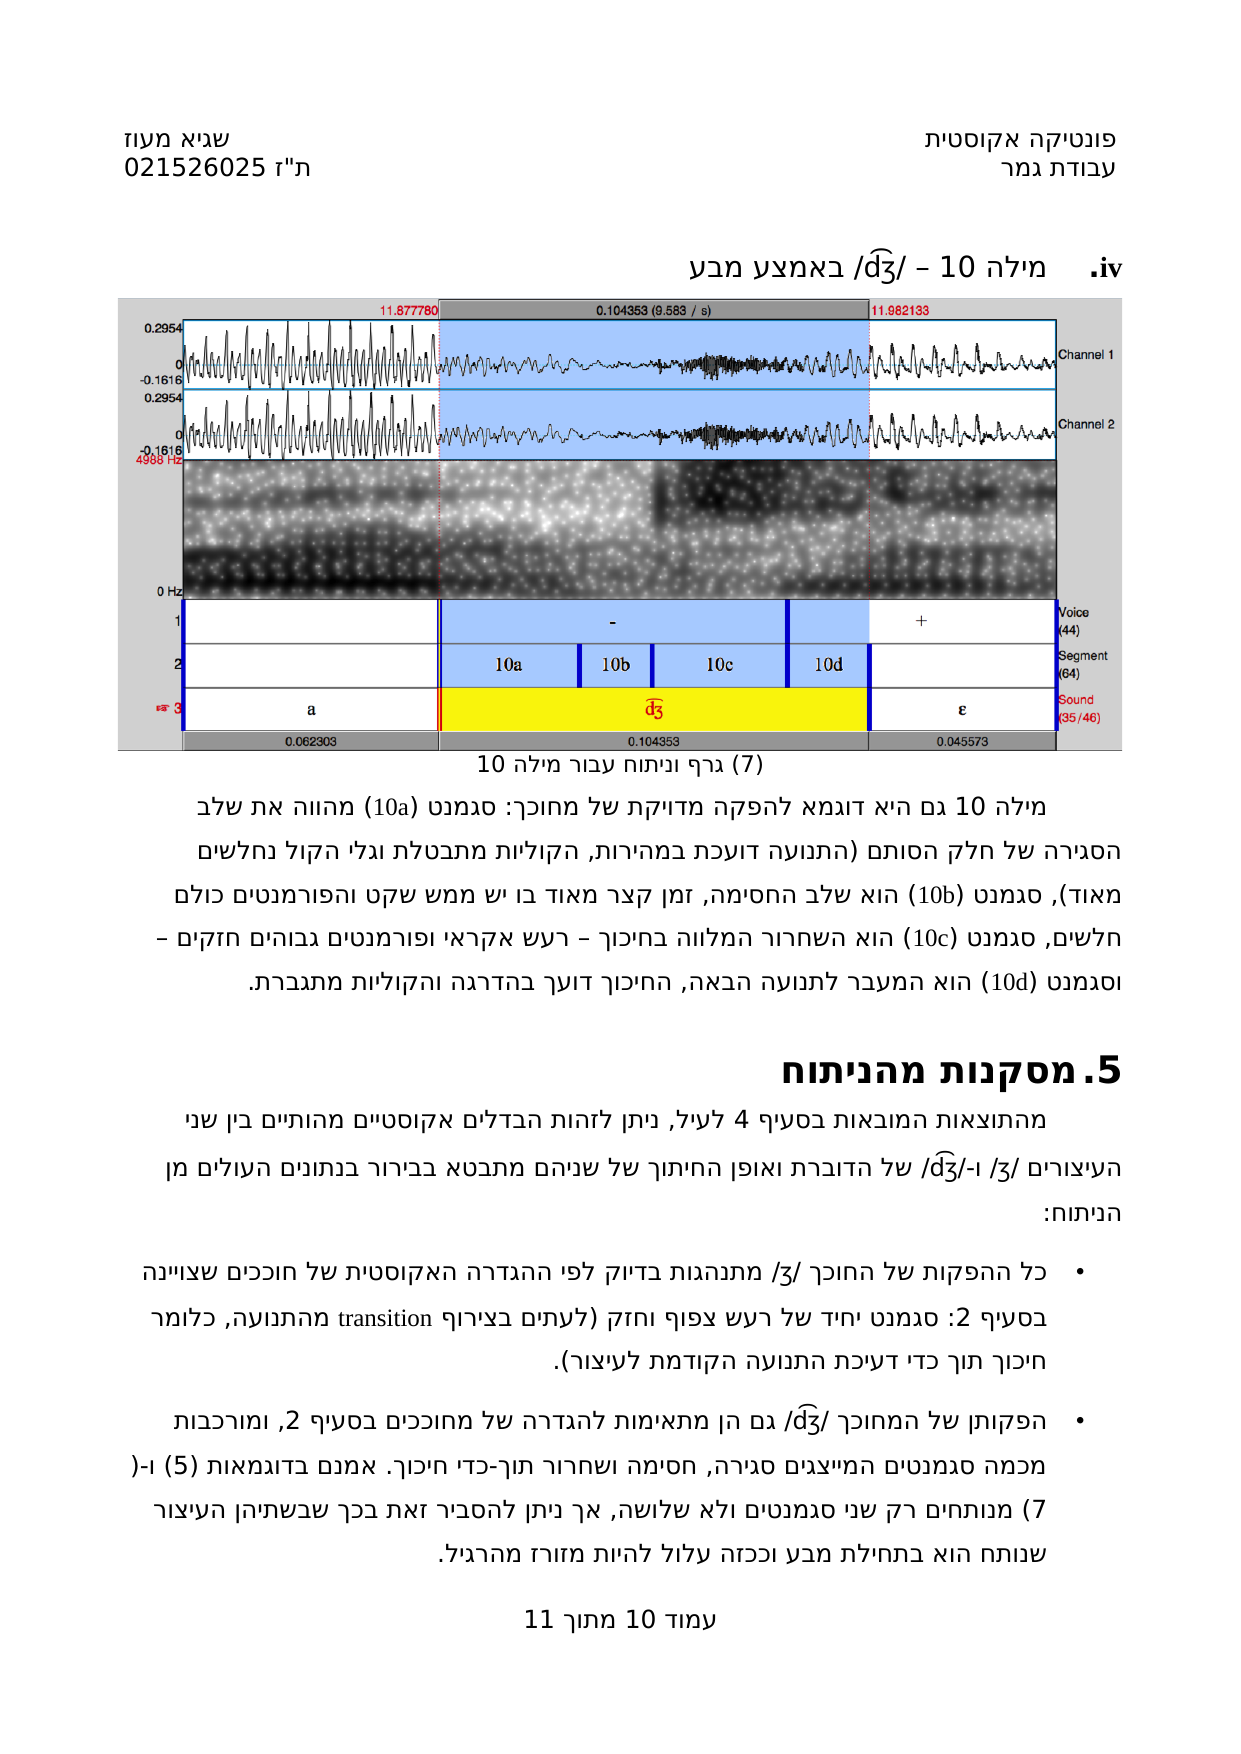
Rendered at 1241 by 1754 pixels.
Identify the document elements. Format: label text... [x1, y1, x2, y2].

list כל ההפקות של החוכך /ʒ/ מתנהגות בדיוק לפי ההגדרה האקוסטית של חוככים שצויינה בסעיף 2: סגמנט יחיד של רעש צפוף וחזק (לעתים בצירוף transition מהתנועה, כלומר חיכוך תוך כדי דעיכת התנועה הקודמת לעיצור). [118, 1254, 1085, 1376]
text [118, 286, 1122, 298]
text (7) גרף וניתוח עבור מילה 10 [118, 751, 1122, 777]
picture [117, 298, 1123, 751]
subtitle מסקנות מהניתוח [118, 1049, 1122, 1093]
list הפקותן של המחוכך /d͡ʒ/ גם הן מתאימות להגדרה של מחוככים בסעיף 2, ומורכבות מכמה סגמנטים המייצגים סגירה, חסימה ושחרור תוך-כדי חיכוך. אמנם בדוגמאות (5) ו-(7) מנותחים רק שני סגמנטים ולא שלושה, אך ניתן להסביר זאת בכך שבשתיהן העיצור שנותח הוא בתחילת מבע וככזה עלול להיות מזורז מהרגיל. [118, 1403, 1085, 1568]
subtitle מילה 10 – /d͡ʒ/ באמצע מבע [118, 247, 1122, 286]
text מהתוצאות המובאות בסעיף 4 לעיל, ניתן לזהות הבדלים אקוסטיים מהותיים בין שני העיצורים /ʒ/ ו-/d͡ʒ/ של הדוברת ואופן החיתוך של שניהם מתבטא בבירור בנתונים העולים מן הניתוח: [118, 1105, 1122, 1227]
text מילה 10 גם היא דוגמא להפקה מדויקת של מחוכך: סגמנט (10a) מהווה את שלב הסגירה של חלק הסותם (התנועה דועכת במהירות, הקוליות מתבטלת וגלי הקול נחלשים מאוד), סגמנט (10b) הוא שלב החסימה, זמן קצר מאוד בו יש ממש שקט והפורמנטים כולם חלשים, סגמנט (10c) הוא השחרור המלווה בחיכוך – רעש אקראי ופורמנטים גבוהים חזקים – וסגמנט (10d) הוא המעבר לתנועה הבאה, החיכוך דועך בהדרגה והקוליות מתגברת. [118, 777, 1122, 997]
